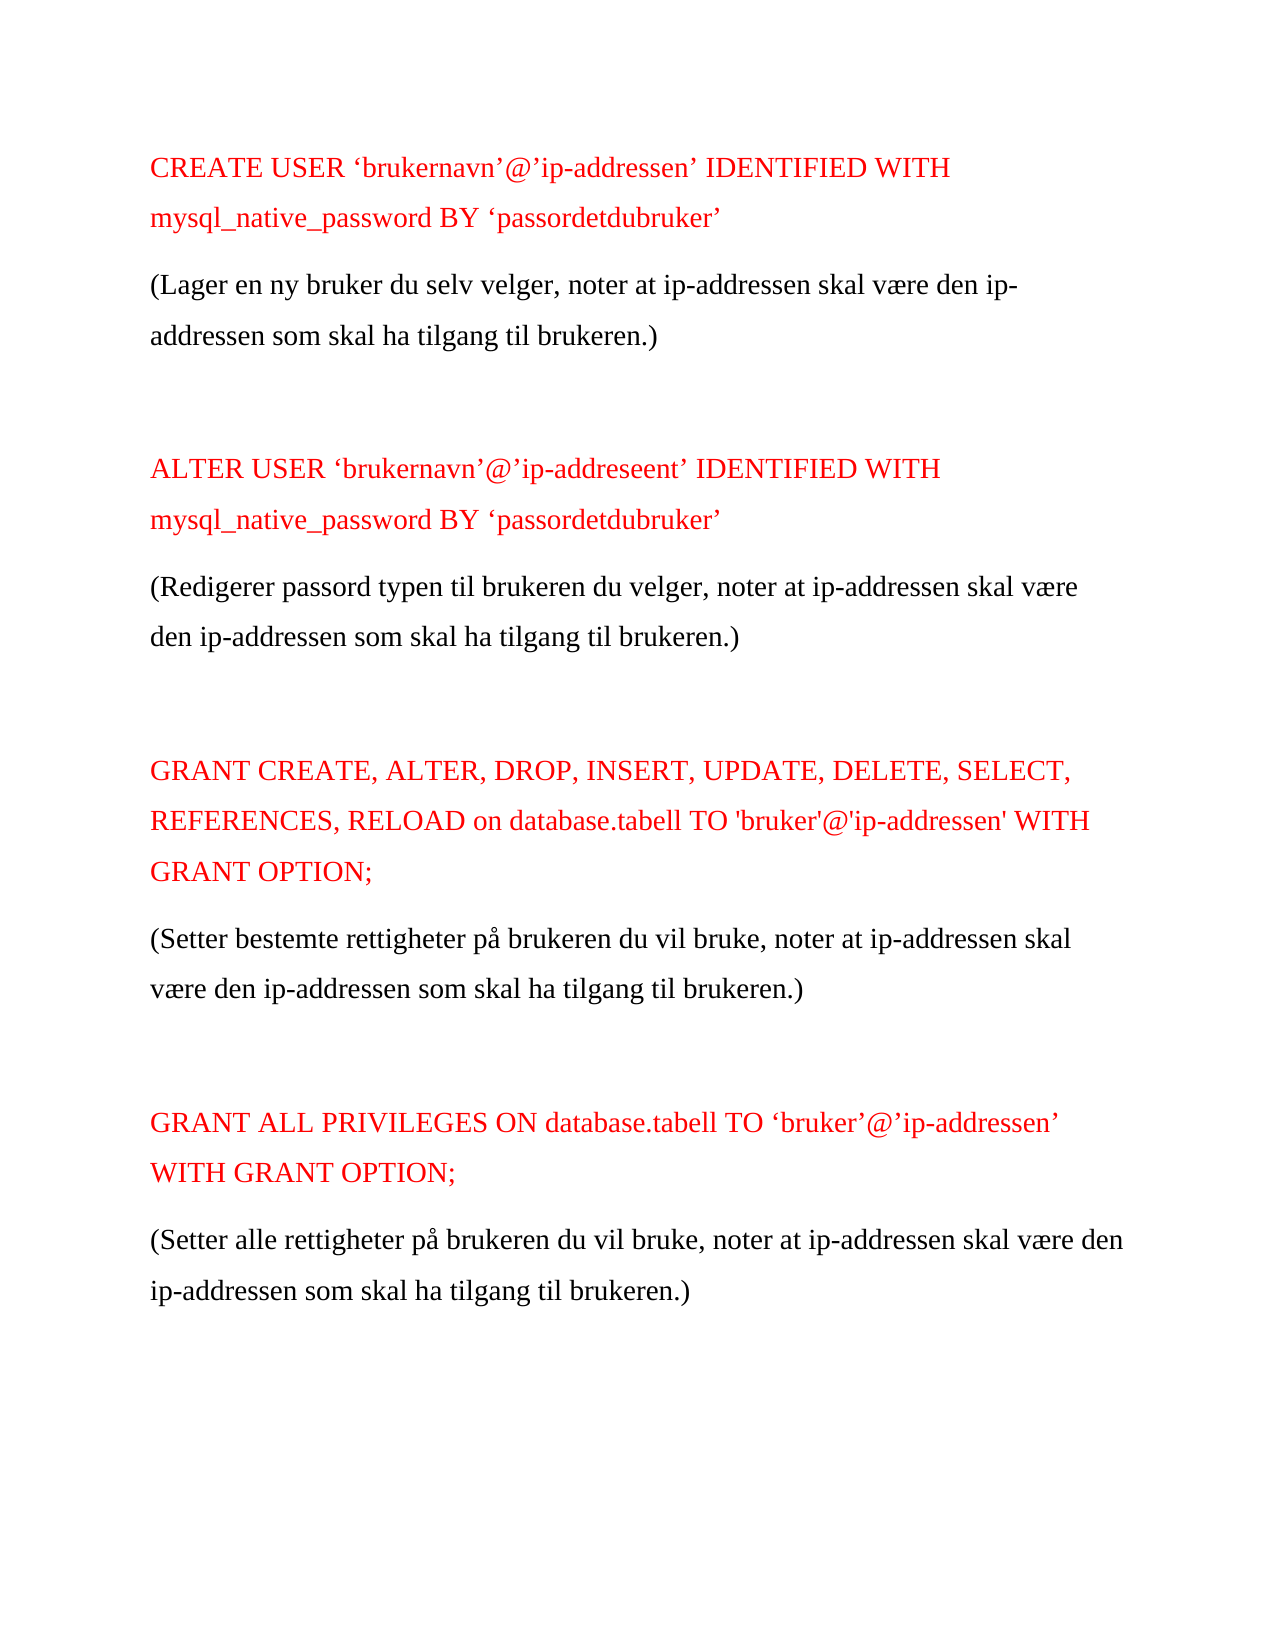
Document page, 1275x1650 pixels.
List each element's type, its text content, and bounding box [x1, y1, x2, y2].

text (Setter alle rettigheter på brukeren du vil bruke, noter at ip-addressen skal være den ip-addressen som skal ha tilgang til brukeren.) [150, 1222, 1125, 1306]
text CREATE USER ‘brukernavn’@’ip-addressen’ IDENTIFIED WITH mysql_native_password BY ‘passordetdubruker’ [150, 150, 1125, 234]
text (Redigerer passord typen til brukeren du velger, noter at ip-addressen skal være den ip-addressen som skal ha tilgang til brukeren.) [150, 569, 1125, 653]
text ALTER USER ‘brukernavn’@’ip-addreseent’ IDENTIFIED WITH mysql_native_password BY ‘passordetdubruker’ [150, 452, 1125, 535]
text GRANT ALL PRIVILEGES ON database.tabell TO ‘bruker’@’ip-addressen’ WITH GRANT OPTION; [150, 1105, 1125, 1189]
text GRANT CREATE, ALTER, DROP, INSERT, UPDATE, DELETE, SELECT, REFERENCES, RELOAD on database.tabell TO 'bruker'@'ip-addressen' WITH GRANT OPTION; [150, 753, 1125, 887]
text (Setter bestemte rettigheter på brukeren du vil bruke, noter at ip-addressen skal være den ip-addressen som skal ha tilgang til brukeren.) [150, 921, 1125, 1004]
text (Lager en ny bruker du selv velger, noter at ip-addressen skal være den ip-addressen som skal ha tilgang til brukeren.) [150, 267, 1125, 351]
